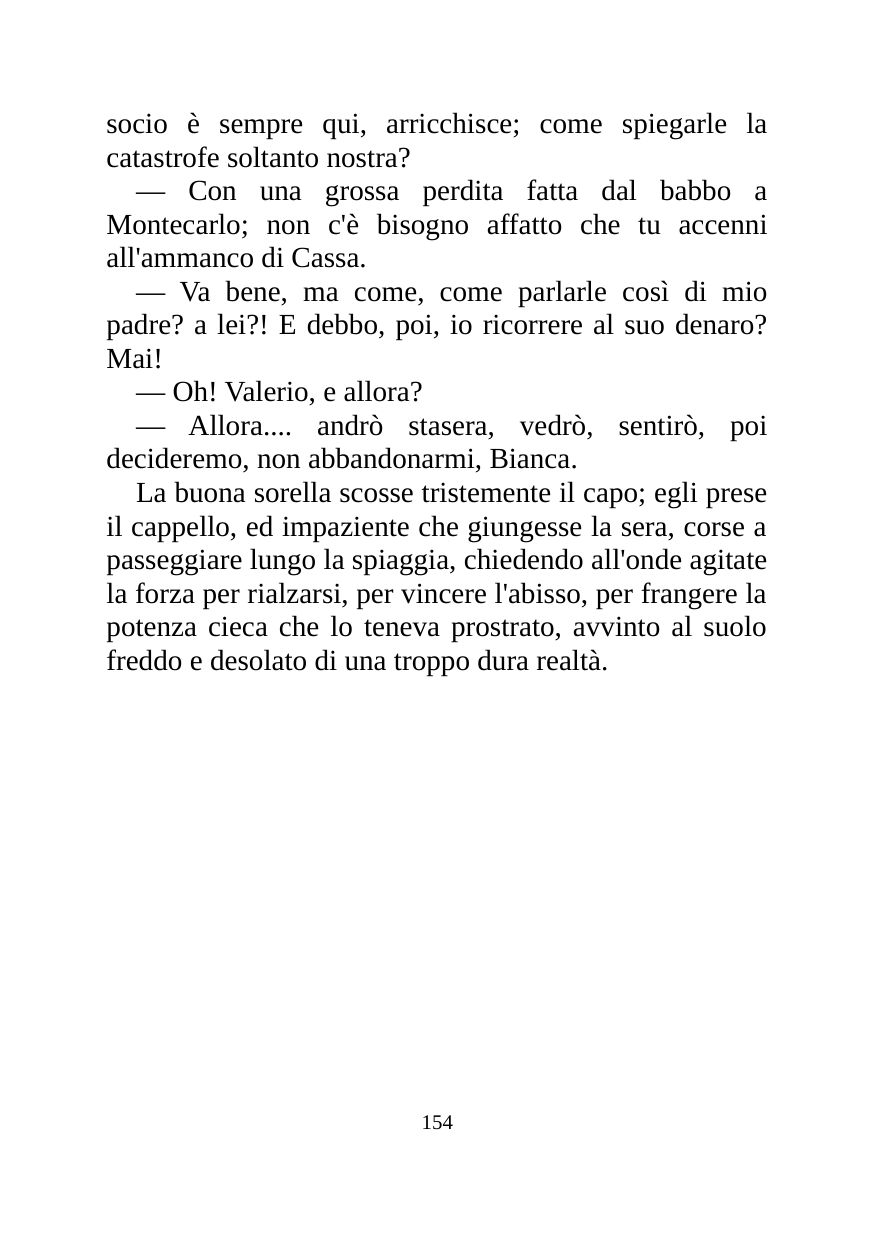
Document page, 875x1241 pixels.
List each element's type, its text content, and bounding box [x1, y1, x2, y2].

text socio è sempre qui, arricchisce; come spiegarle la catastrofe soltanto nostra? [106, 106, 768, 173]
text — Allora.... andrò stasera, vedrò, sentirò, poi decideremo, non abbandonarmi, Bianca. [106, 408, 768, 475]
text — Va bene, ma come, come parlarle così di mio padre? a lei?! E debbo, poi, io ricorrere al suo denaro? Mai! [106, 274, 768, 374]
text — Con una grossa perdita fatta dal babbo a Montecarlo; non c'è bisogno affatto che tu accenni all'ammanco di Cassa. [106, 173, 768, 274]
text La buona sorella scosse tristemente il capo; egli prese il cappello, ed impaziente che giungesse la sera, corse a passeggiare lungo la spiaggia, chiedendo all'onde agitate la forza per rialzarsi, per vincere l'abisso, per frangere la potenza cieca che lo teneva prostrato, avvinto al suolo freddo e desolato di una troppo dura realtà. [106, 475, 768, 676]
text — Oh! Valerio, e allora? [106, 374, 768, 408]
